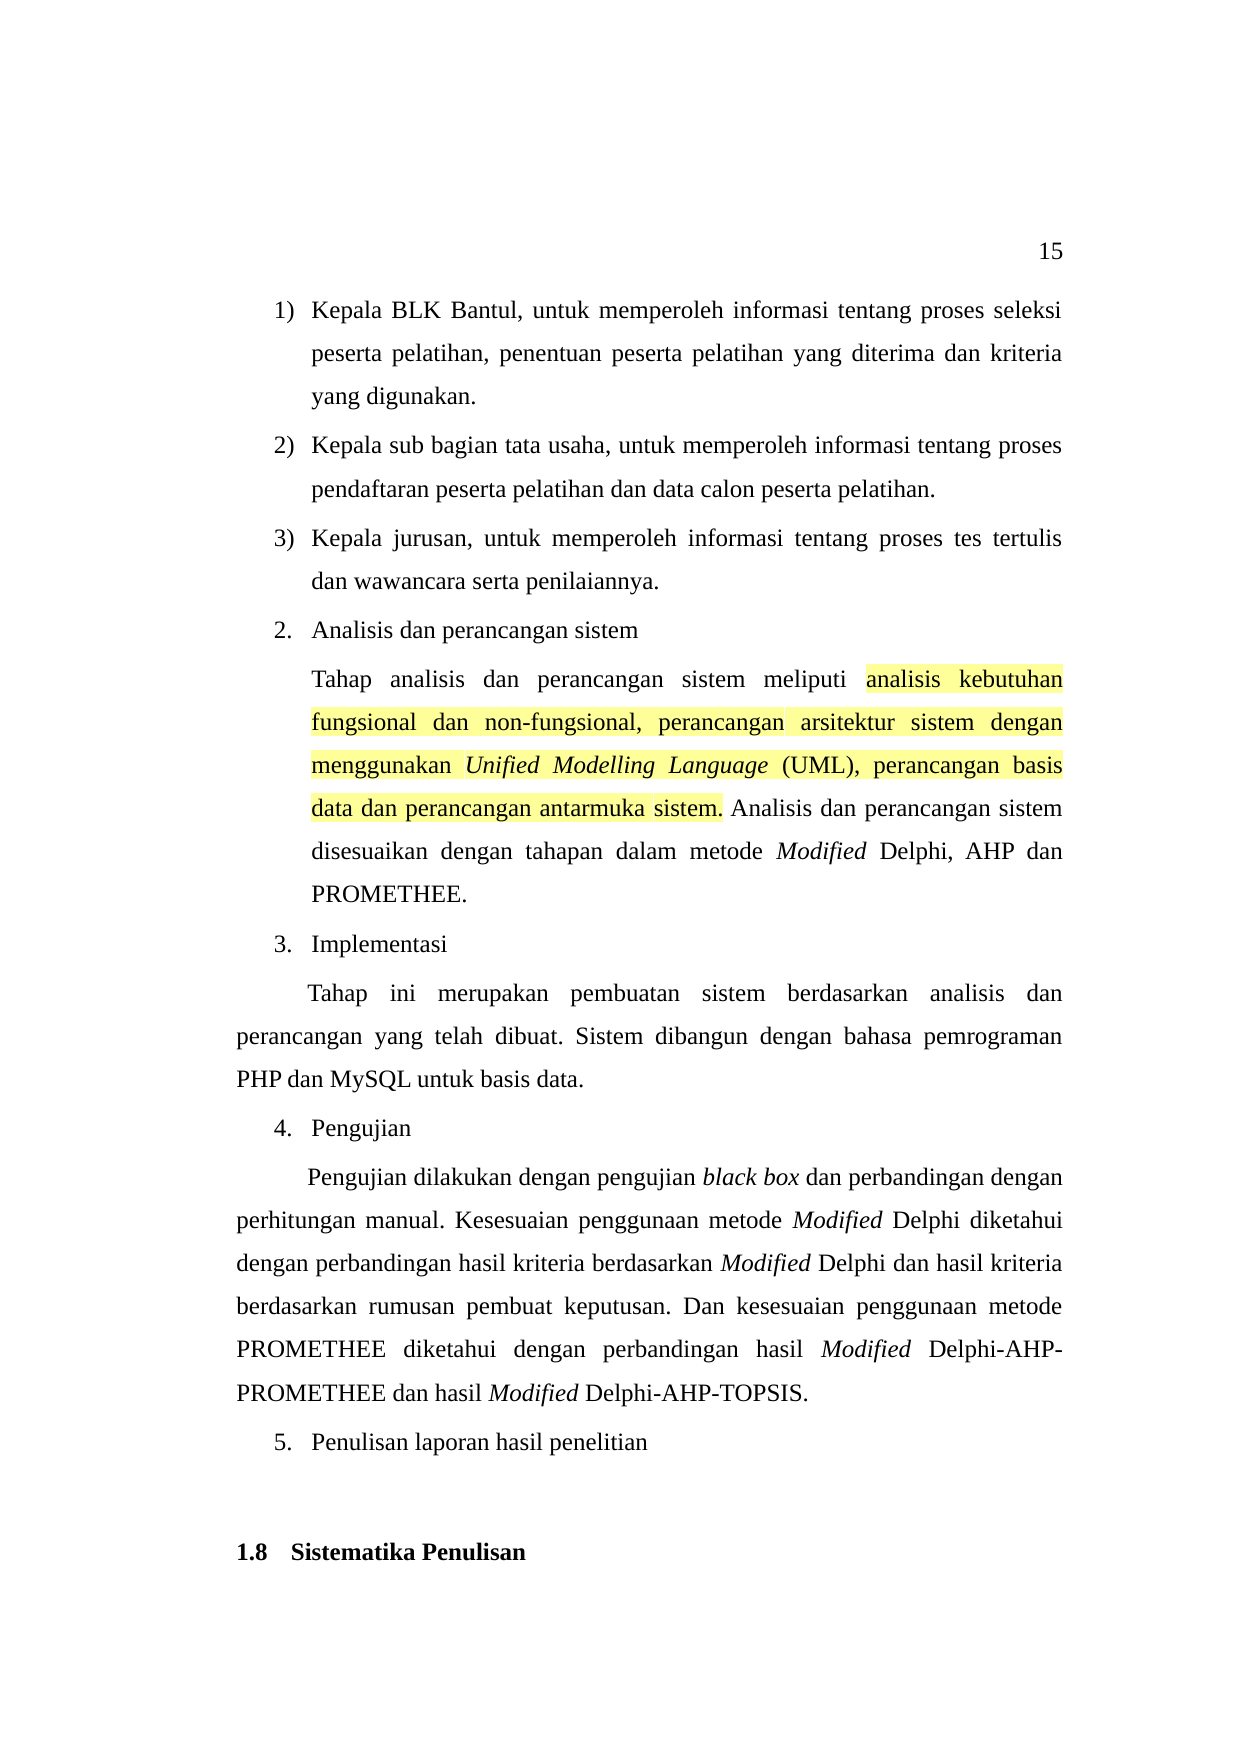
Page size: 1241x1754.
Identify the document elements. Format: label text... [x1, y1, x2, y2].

list Kepala sub bagian tata usaha, untuk memperoleh informasi tentang proses pendaftaran peserta pelatihan dan data calon peserta pelatihan. [274, 431, 1063, 502]
subtitle Sistematika Penulisan [236, 1537, 1063, 1565]
list Implementasi [274, 929, 1063, 957]
list Penulisan laporan hasil penelitian [274, 1427, 1063, 1456]
list Kepala BLK Bantul, untuk memperoleh informasi tentang proses seleksi peserta pelatihan, penentuan peserta pelatihan yang diterima dan kriteria yang digunakan. [274, 295, 1063, 410]
list Tahap analisis dan perancangan sistem meliputi analisis kebutuhan fungsional dan non-fungsional, perancangan arsitektur sistem dengan menggunakan Unified Modelling Language (UML), perancangan basis data dan perancangan antarmuka sistem. Analisis dan perancangan sistem disesuaikan dengan tahapan dalam metode Modified Delphi, AHP dan PROMETHEE. [274, 664, 1063, 908]
list Analisis dan perancangan sistem [274, 615, 1063, 644]
text Tahap ini merupakan pembuatan sistem berdasarkan analisis dan perancangan yang telah dibuat. Sistem dibangun dengan bahasa pemrograman PHP dan MySQL untuk basis data. [236, 978, 1063, 1093]
list Kepala jurusan, untuk memperoleh informasi tentang proses tes tertulis dan wawancara serta penilaiannya. [274, 523, 1063, 594]
text Pengujian dilakukan dengan pengujian black box dan perbandingan dengan perhitungan manual. Kesesuaian penggunaan metode Modified Delphi diketahui dengan perbandingan hasil kriteria berdasarkan Modified Delphi dan hasil kriteria berdasarkan rumusan pembuat keputusan. Dan kesesuaian penggunaan metode PROMETHEE diketahui dengan perbandingan hasil Modified Delphi-AHP-PROMETHEE dan hasil Modified Delphi-AHP-TOPSIS. [236, 1162, 1063, 1406]
list Pengujian [274, 1113, 1063, 1142]
